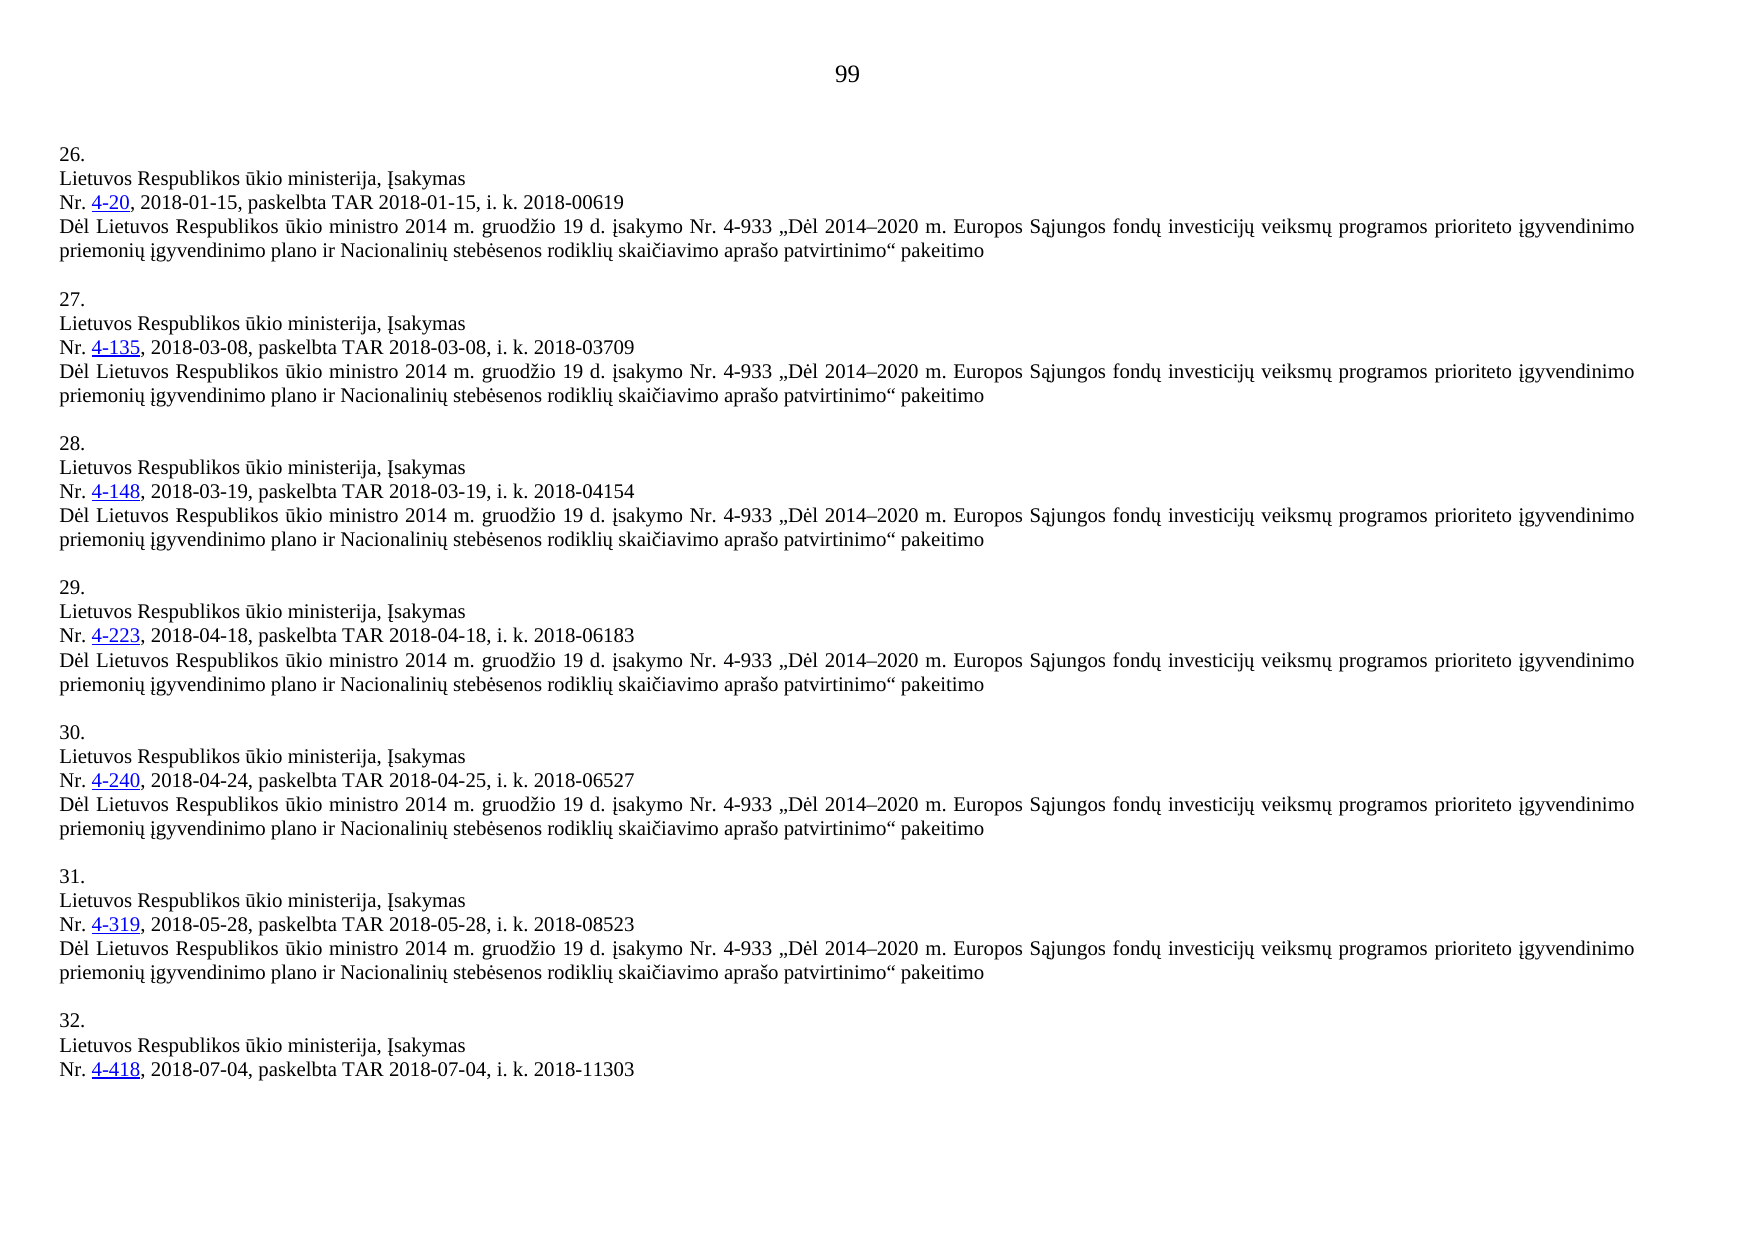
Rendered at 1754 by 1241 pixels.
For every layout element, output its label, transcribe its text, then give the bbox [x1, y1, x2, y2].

text Nr. 4-135, 2018-03-08, paskelbta TAR 2018-03-08, i. k. 2018-03709 [59, 335, 1636, 359]
text Dėl Lietuvos Respublikos ūkio ministro 2014 m. gruodžio 19 d. įsakymo Nr. 4-933 „Dėl 2014–2020 m. Europos Sąjungos fondų investicijų veiksmų programos prioriteto įgyvendinimo priemonių įgyvendinimo plano ir Nacionalinių stebėsenos rodiklių skaičiavimo aprašo patvirtinimo“ pakeitimo [59, 647, 1636, 696]
text Nr. 4-148, 2018-03-19, paskelbta TAR 2018-03-19, i. k. 2018-04154 [59, 479, 1636, 503]
text Lietuvos Respublikos ūkio ministerija, Įsakymas [59, 455, 1636, 479]
text Nr. 4-418, 2018-07-04, paskelbta TAR 2018-07-04, i. k. 2018-11303 [59, 1057, 1636, 1081]
text 28. [59, 431, 1636, 455]
text Nr. 4-319, 2018-05-28, paskelbta TAR 2018-05-28, i. k. 2018-08523 [59, 912, 1636, 936]
text 27. [59, 287, 1636, 311]
text Lietuvos Respublikos ūkio ministerija, Įsakymas [59, 744, 1636, 768]
text 26. [59, 142, 1636, 166]
text Dėl Lietuvos Respublikos ūkio ministro 2014 m. gruodžio 19 d. įsakymo Nr. 4-933 „Dėl 2014–2020 m. Europos Sąjungos fondų investicijų veiksmų programos prioriteto įgyvendinimo priemonių įgyvendinimo plano ir Nacionalinių stebėsenos rodiklių skaičiavimo aprašo patvirtinimo“ pakeitimo [59, 792, 1636, 840]
text Lietuvos Respublikos ūkio ministerija, Įsakymas [59, 166, 1636, 190]
text Dėl Lietuvos Respublikos ūkio ministro 2014 m. gruodžio 19 d. įsakymo Nr. 4-933 „Dėl 2014–2020 m. Europos Sąjungos fondų investicijų veiksmų programos prioriteto įgyvendinimo priemonių įgyvendinimo plano ir Nacionalinių stebėsenos rodiklių skaičiavimo aprašo patvirtinimo“ pakeitimo [59, 359, 1636, 407]
text 32. [59, 1008, 1636, 1032]
text 31. [59, 864, 1636, 888]
text Nr. 4-240, 2018-04-24, paskelbta TAR 2018-04-25, i. k. 2018-06527 [59, 768, 1636, 792]
text Dėl Lietuvos Respublikos ūkio ministro 2014 m. gruodžio 19 d. įsakymo Nr. 4-933 „Dėl 2014–2020 m. Europos Sąjungos fondų investicijų veiksmų programos prioriteto įgyvendinimo priemonių įgyvendinimo plano ir Nacionalinių stebėsenos rodiklių skaičiavimo aprašo patvirtinimo“ pakeitimo [59, 214, 1636, 262]
text Dėl Lietuvos Respublikos ūkio ministro 2014 m. gruodžio 19 d. įsakymo Nr. 4-933 „Dėl 2014–2020 m. Europos Sąjungos fondų investicijų veiksmų programos prioriteto įgyvendinimo priemonių įgyvendinimo plano ir Nacionalinių stebėsenos rodiklių skaičiavimo aprašo patvirtinimo“ pakeitimo [59, 936, 1636, 984]
text Lietuvos Respublikos ūkio ministerija, Įsakymas [59, 599, 1636, 623]
text Lietuvos Respublikos ūkio ministerija, Įsakymas [59, 1032, 1636, 1057]
text Nr. 4-223, 2018-04-18, paskelbta TAR 2018-04-18, i. k. 2018-06183 [59, 623, 1636, 647]
text 29. [59, 575, 1636, 599]
text Lietuvos Respublikos ūkio ministerija, Įsakymas [59, 888, 1636, 912]
text 30. [59, 720, 1636, 744]
text Lietuvos Respublikos ūkio ministerija, Įsakymas [59, 311, 1636, 335]
text Nr. 4-20, 2018-01-15, paskelbta TAR 2018-01-15, i. k. 2018-00619 [59, 190, 1636, 214]
text Dėl Lietuvos Respublikos ūkio ministro 2014 m. gruodžio 19 d. įsakymo Nr. 4-933 „Dėl 2014–2020 m. Europos Sąjungos fondų investicijų veiksmų programos prioriteto įgyvendinimo priemonių įgyvendinimo plano ir Nacionalinių stebėsenos rodiklių skaičiavimo aprašo patvirtinimo“ pakeitimo [59, 503, 1636, 551]
